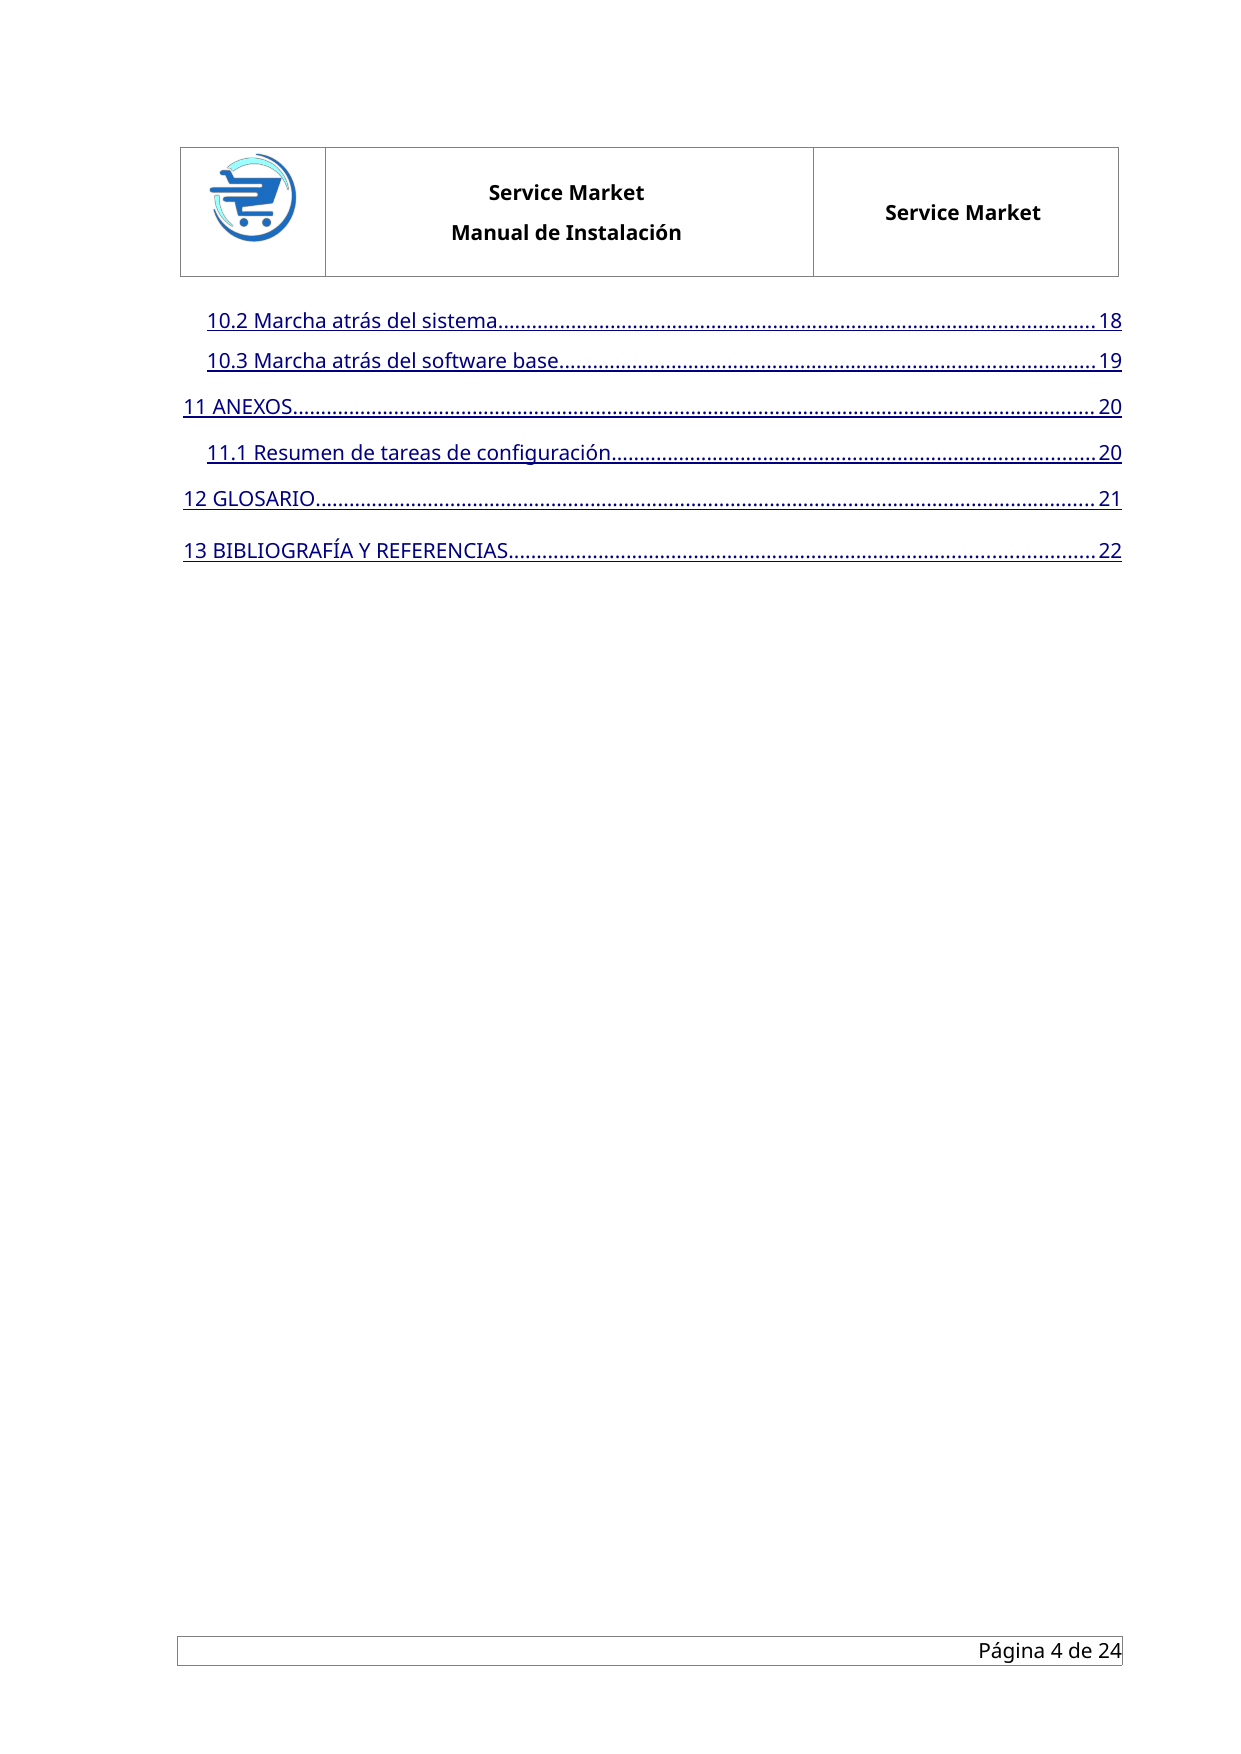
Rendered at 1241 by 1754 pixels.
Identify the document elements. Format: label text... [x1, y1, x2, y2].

text 13 BIBLIOGRAFÍA Y REFERENCIAS 22 [183, 536, 1122, 561]
text 10.3 Marcha atrás del software base 19 [207, 346, 1122, 370]
text 10.2 Marcha atrás del sistema 18 [207, 306, 1122, 330]
text 11 ANEXOS 20 [183, 392, 1122, 416]
text 12 GLOSARIO 21 [183, 484, 1122, 509]
text 11.1 Resumen de tareas de configuración 20 [207, 438, 1122, 462]
